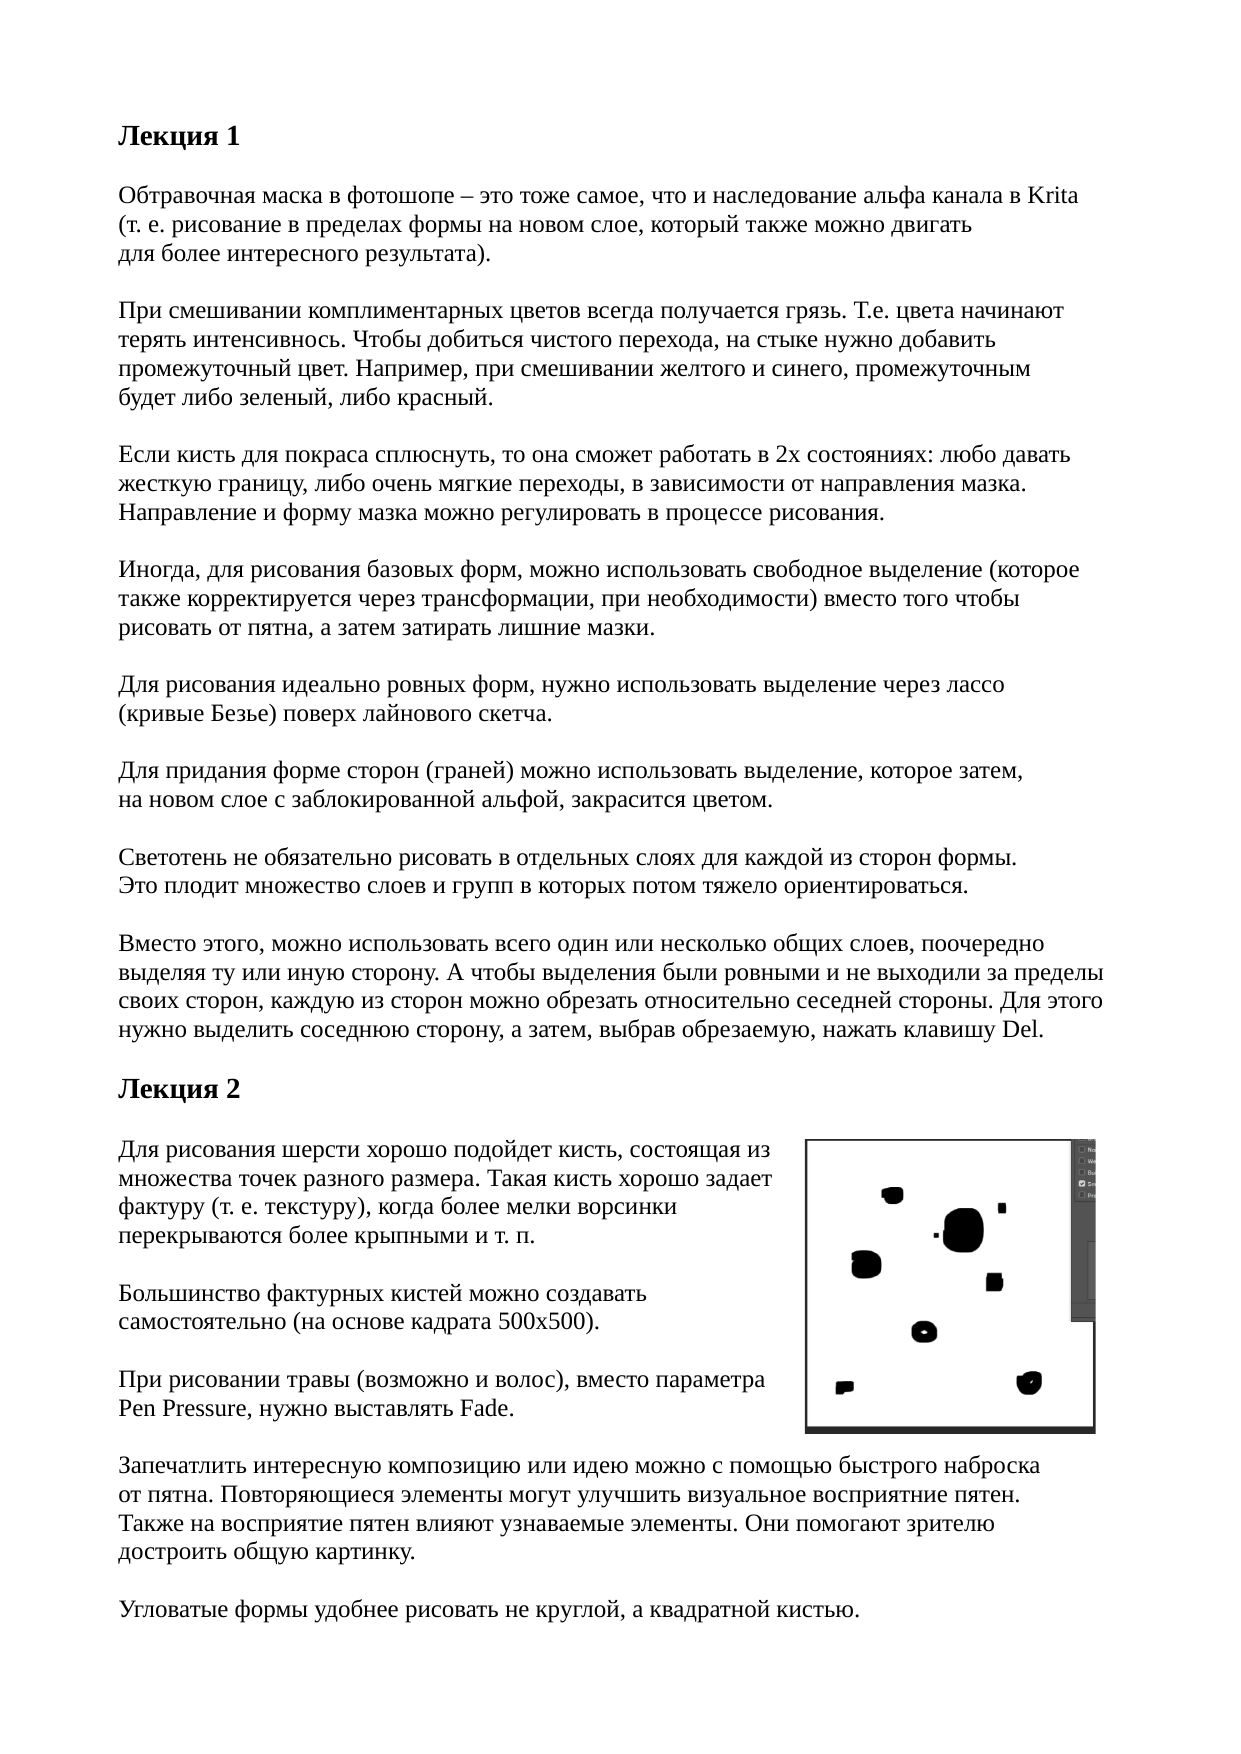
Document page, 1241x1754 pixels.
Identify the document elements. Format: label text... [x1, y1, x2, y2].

text (кривые Безье) поверх лайнового скетча. [118, 698, 1122, 727]
text Для рисования идеально ровных форм, нужно использовать выделение через лассо [118, 669, 1122, 698]
picture [804, 1139, 1096, 1434]
text Это плодит множество слоев и групп в которых потом тяжело ориентироваться. [118, 870, 1122, 899]
text для более интересного результата). [118, 238, 1122, 267]
text Запечатлить интересную композицию или идею можно с помощью быстрого наброска [118, 1450, 1122, 1479]
text Также на восприятие пятен влияют узнаваемые элементы. Они помогают зрителю [118, 1508, 1122, 1536]
text от пятна. Повторяющиеся элементы могут улучшить визуальное восприятние пятен. [118, 1479, 1122, 1508]
text Если кисть для покраса сплюснуть, то она сможет работать в 2х состояниях: любо давать жесткую границу, либо очень мягкие переходы, в зависимости от направления мазка. [118, 439, 1122, 497]
text При смешивании комплиментарных цветов всегда получается грязь. Т.е. цвета начинают терять интенсивнось. Чтобы добиться чистого перехода, на стыке нужно добавить промежуточный цвет. Например, при смешивании желтого и синего, промежуточным [118, 295, 1122, 382]
text рисовать от пятна, а затем затирать лишние мазки. [118, 612, 1122, 640]
text [1096, 1220, 1122, 1249]
text достроить общую картинку. [118, 1536, 1122, 1565]
text Угловатые формы удобнее рисовать не круглой, а квадратной кистью. [118, 1594, 1122, 1623]
text При рисовании травы (возможно и волос), вместо параметра Pen Pressure, нужно выставлять Fade. [118, 1364, 804, 1421]
text Направление и форму мазка можно регулировать в процессе рисования. [118, 497, 1122, 525]
text Лекция 2 [118, 1072, 1122, 1105]
text (т. е. рисование в пределах формы на новом слое, который также можно двигать [118, 209, 1122, 238]
text Для придания форме сторон (граней) можно использовать выделение, которое затем, [118, 755, 1122, 784]
text Светотень не обязательно рисовать в отдельных слоях для каждой из сторон формы. [118, 842, 1122, 870]
text на новом слое с заблокированной альфой, закрасится цветом. [118, 784, 1122, 813]
text Иногда, для рисования базовых форм, можно использовать свободное выделение (которое также корректируется через трансформации, при необходимости) вместо того чтобы [118, 554, 1122, 612]
text перекрываются более крыпными и т. п. [118, 1220, 804, 1249]
text нужно выделить соседнюю сторону, а затем, выбрав обрезаемую, нажать клавишу Del. [118, 1014, 1122, 1043]
text Лекция 1 [118, 118, 1122, 152]
text будет либо зеленый, либо красный. [118, 382, 1122, 410]
text Большинство фактурных кистей можно создавать самостоятельно (на основе кадрата 500х500). [118, 1278, 804, 1335]
text Для рисования шерсти хорошо подойдет кисть, состоящая из множества точек разного размера. Такая кисть хорошо задает фактуру (т. е. текстуру), когда более мелки ворсинки [118, 1134, 1122, 1220]
text Вместо этого, можно использовать всего один или несколько общих слоев, поочередно выделяя ту или иную сторону. А чтобы выделения были ровными и не выходили за пределы своих сторон, каждую из сторон можно обрезать относительно сеседней стороны. Для этого [118, 928, 1122, 1014]
text Обтравочная маска в фотошопе – это тоже самое, что и наследование альфа канала в Krita [118, 180, 1122, 209]
